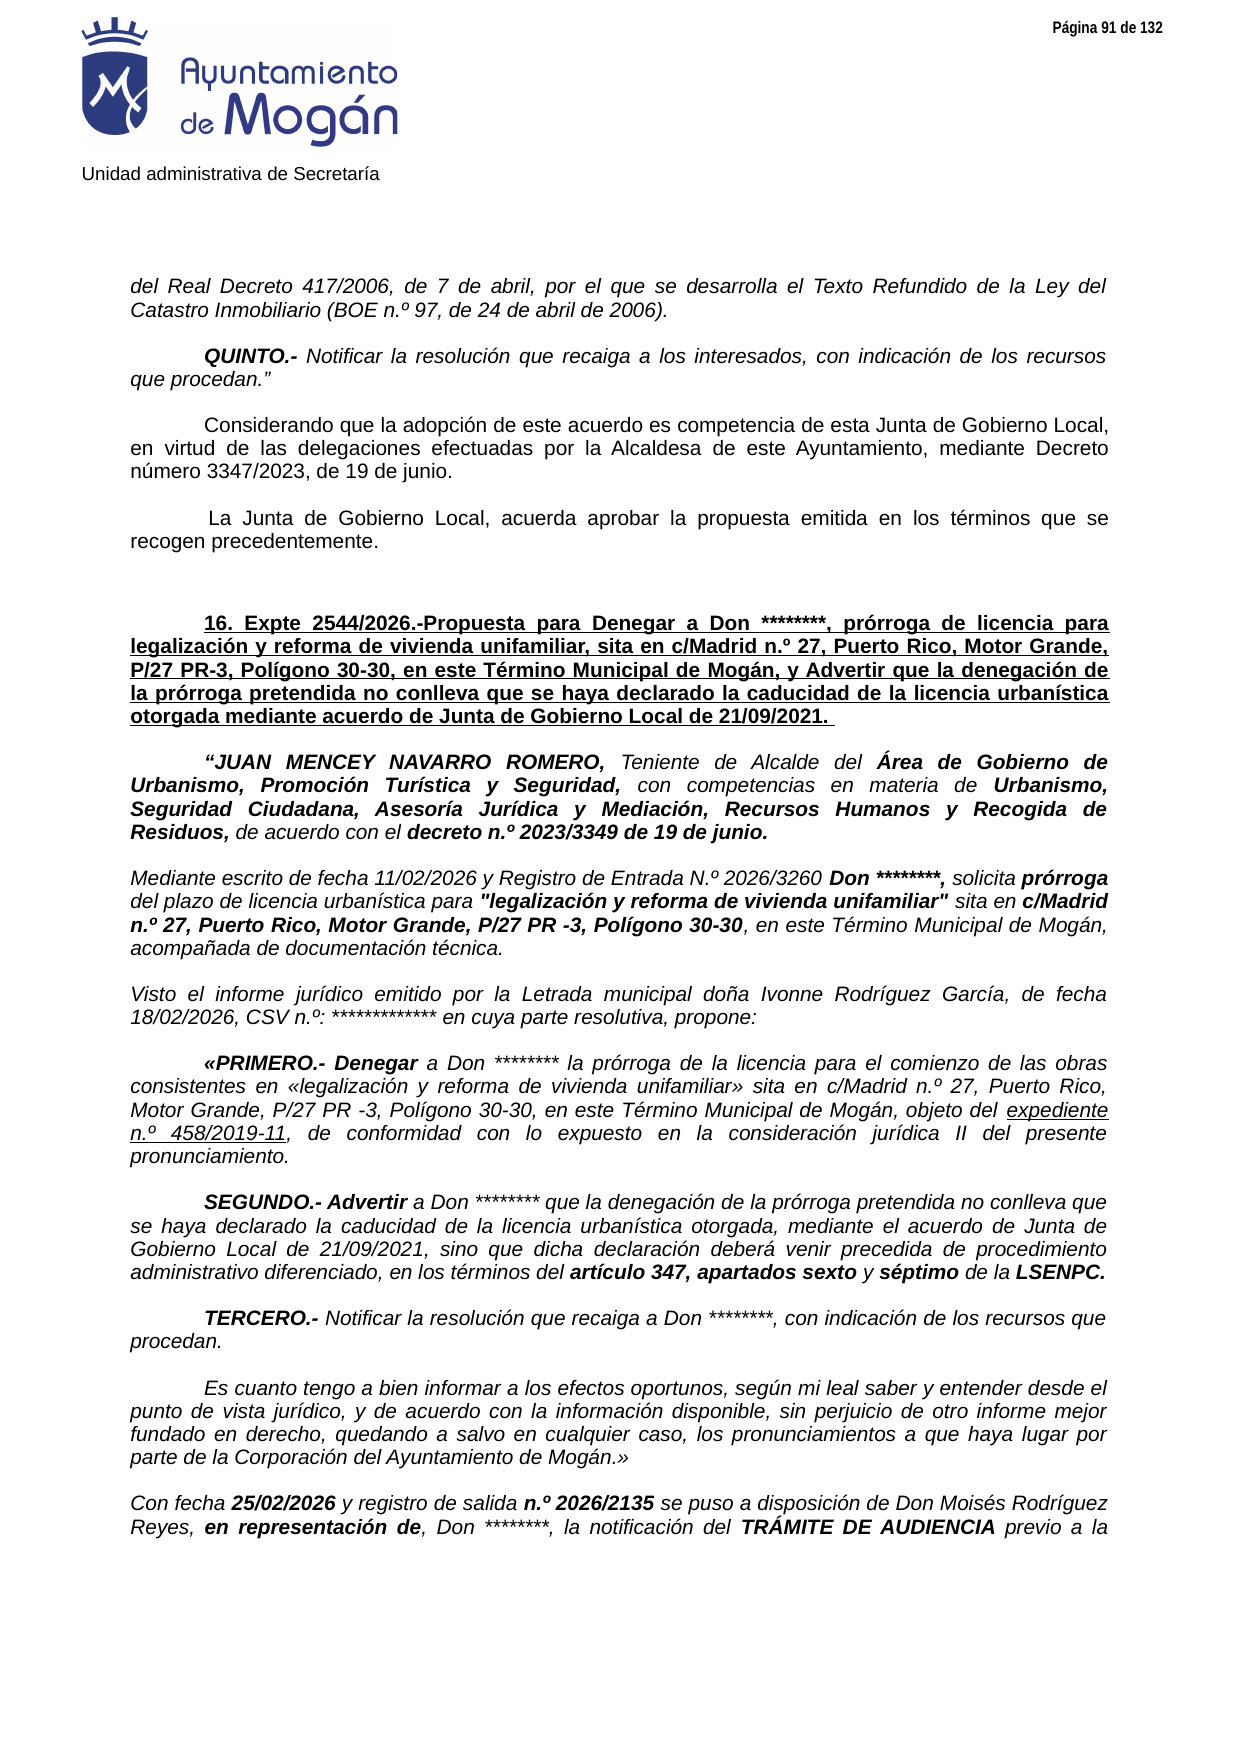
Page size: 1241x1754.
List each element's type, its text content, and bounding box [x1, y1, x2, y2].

text «PRIMERO.- Denegar a Don ******** la prórroga de la licencia para el comienzo de las obras consistentes en «legalización y reforma de vivienda unifamiliar» sita en c/Madrid n.º 27, Puerto Rico, Motor Grande, P/27 PR -3, Polígono 30-30, en este Término Municipal de Mogán, objeto del expediente n.º 458/2019-11, de conformidad con lo expuesto en la consideración jurídica II del presente pronunciamiento. [130, 1052, 1110, 1168]
picture [81, 17, 398, 153]
text la prórroga pretendida no conlleva que se haya declarado la caducidad de la licencia urbanística [130, 679, 1110, 702]
text TERCERO.- Notificar la resolución que recaiga a Don ********, con indicación de los recursos que procedan. [130, 1307, 1110, 1353]
text otorgada mediante acuerdo de Junta de Gobierno Local de 21/09/2021. [130, 703, 1110, 728]
text QUINTO.- Notificar la resolución que recaiga a los interesados, con indicación de los recursos que procedan.” [130, 344, 1110, 391]
text “JUAN MENCEY NAVARRO ROMERO, Teniente de Alcalde del Área de Gobierno de Urbanismo, Promoción Turística y Seguridad, con competencias en materia de Urbanismo, Seguridad Ciudadana, Asesoría Jurídica y Mediación, Recursos Humanos y Recogida de Residuos, de acuerdo con el decreto n.º 2023/3349 de 19 de junio. [130, 751, 1110, 844]
text SEGUNDO.- Advertir a Don ******** que la denegación de la prórroga pretendida no conlleva que se haya declarado la caducidad de la licencia urbanística otorgada, mediante el acuerdo de Junta de Gobierno Local de 21/09/2021, sino que dicha declaración deberá venir precedida de procedimiento administrativo diferenciado, en los términos del artículo 347, apartados sexto y séptimo de la LSENPC. [130, 1191, 1110, 1284]
text Es cuanto tengo a bien informar a los efectos oportunos, según mi leal saber y entender desde el punto de vista jurídico, y de acuerdo con la información disponible, sin perjuicio de otro informe mejor fundado en derecho, quedando a salvo en cualquier caso, los pronunciamientos a que haya lugar por parte de la Corporación del Ayuntamiento de Mogán.» [130, 1376, 1110, 1469]
text Visto el informe jurídico emitido por la Letrada municipal doña Ivonne Rodríguez García, de fecha 18/02/2026, CSV n.º: ************* en cuya parte resolutiva, propone: [130, 982, 1110, 1029]
text Con fecha 25/02/2026 y registro de salida n.º 2026/2135 se puso a disposición de Don Moisés Rodríguez Reyes, en representación de, Don ********, la notificación del TRÁMITE DE AUDIENCIA previo a la [130, 1492, 1110, 1538]
text del Real Decreto 417/2006, de 7 de abril, por el que se desarrolla el Texto Refundido de la Ley del Catastro Inmobiliario (BOE n.º 97, de 24 de abril de 2006). [130, 275, 1110, 321]
text 16. Expte 2544/2026.-Propuesta para Denegar a Don ********, prórroga de licencia para legalización y reforma de vivienda unifamiliar, sita en c/Madrid n.º 27, Puerto Rico, Motor Grande, P/27 PR-3, Polígono 30-30, en este Término Municipal de Mogán, y Advertir que la denegación de [130, 612, 1110, 678]
text La Junta de Gobierno Local, acuerda aprobar la propuesta emitida en los términos que se recogen precedentemente. [130, 506, 1110, 553]
text Considerando que la adopción de este acuerdo es competencia de esta Junta de Gobierno Local, en virtud de las delegaciones efectuadas por la Alcaldesa de este Ayuntamiento, mediante Decreto número 3347/2023, de 19 de junio. [130, 414, 1110, 483]
text Mediante escrito de fecha 11/02/2026 y Registro de Entrada N.º 2026/3260 Don ********, solicita prórroga del plazo de licencia urbanística para "legalización y reforma de vivienda unifamiliar" sita en c/Madrid n.º 27, Puerto Rico, Motor Grande, P/27 PR -3, Polígono 30-30, en este Término Municipal de Mogán, acompañada de documentación técnica. [130, 867, 1110, 959]
